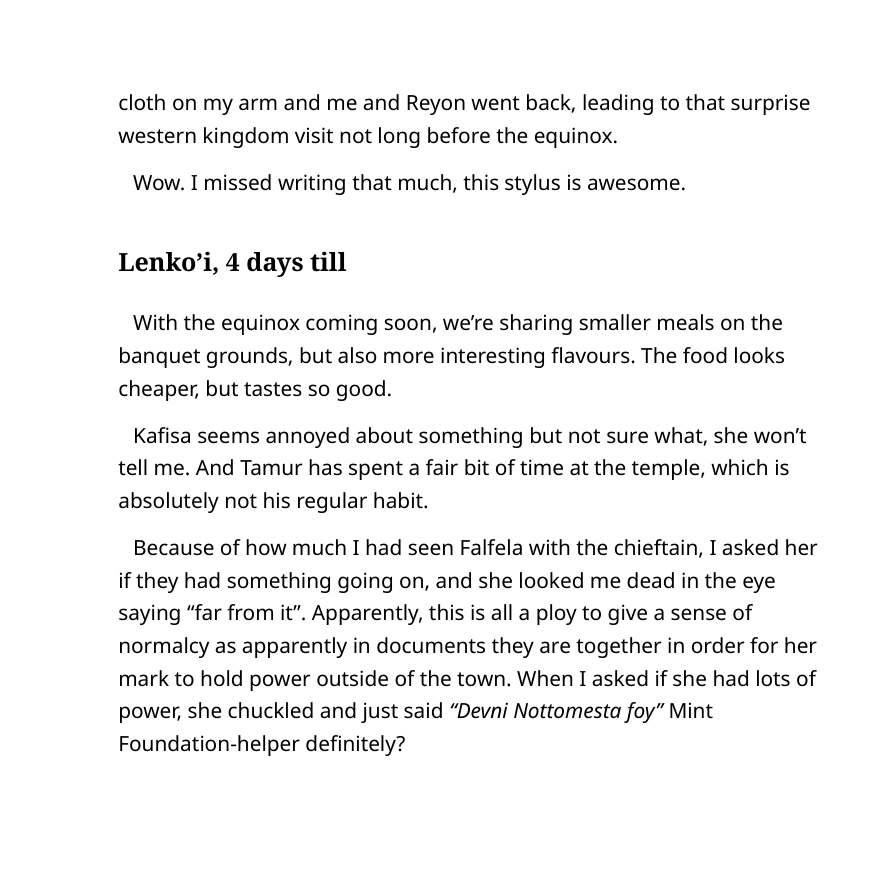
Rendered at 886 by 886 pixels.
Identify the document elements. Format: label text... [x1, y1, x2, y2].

subtitle Lenko’i, 4 days till [118, 245, 827, 279]
text Wow. I missed writing that much, this stylus is awesome. [118, 168, 827, 197]
text Kafisa seems annoyed about something but not sure what, she won’t tell me. And Tamur has spent a fair bit of time at the temple, which is absolutely not his regular habit. [118, 421, 827, 514]
text cloth on my arm and me and Reyon went back, leading to that surprise western kingdom visit not long before the equinox. [118, 88, 827, 149]
text With the equinox coming soon, we’re sharing smaller meals on the banquet grounds, but also more interesting flavours. The food looks cheaper, but tastes so good. [118, 308, 827, 402]
text Because of how much I had seen Falfela with the chieftain, I asked her if they had something going on, and she looked me dead in the eye saying “far from it”. Apparently, this is all a ploy to give a sense of normalcy as apparently in documents they are together in order for her mark to hold power outside of the town. When I asked if she had lots of power, she chuckled and just said “Devni Nottomesta foy” Mint Foundation-helper definitely? [118, 533, 827, 757]
